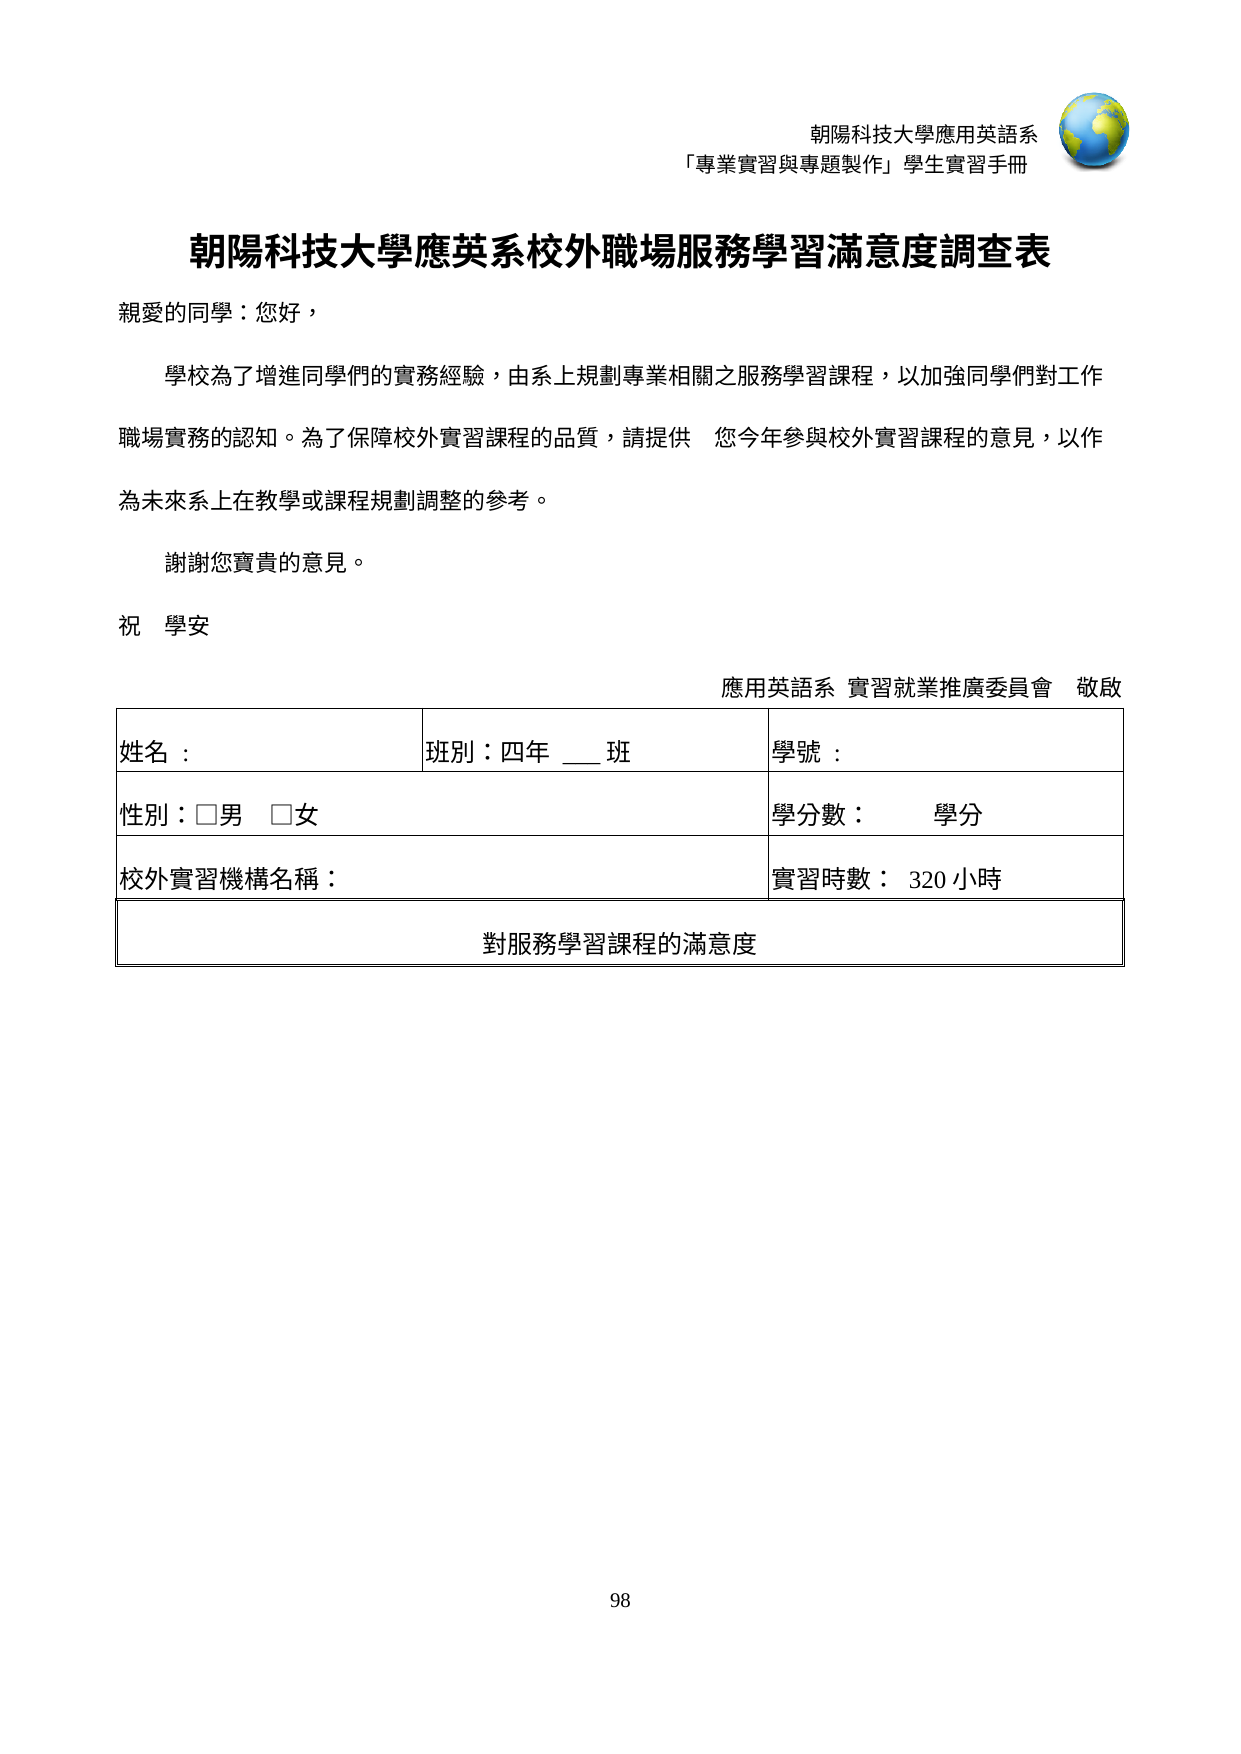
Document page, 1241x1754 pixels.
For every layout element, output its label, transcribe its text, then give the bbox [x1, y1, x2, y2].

table_cell 實習時數： 320 小時 [769, 836, 1123, 898]
table_cell 學分數： 學分 [769, 772, 1123, 835]
text 學校為了增進同學們的實務經驗，由系上規劃專業相關之服務學習課程，以加強同學們對工作職場實務的認知。為了保障校外實習課程的品質，請提供 您今年參與校外實習課程的意見，以作為未來系上在教學或課程規劃調整的參考。 [118, 333, 1122, 520]
text 朝陽科技大學應英系校外職場服務學習滿意度調查表 [118, 208, 1122, 270]
text 親愛的同學：您好， [118, 270, 1122, 333]
text 應用英語系 實習就業推廣委員會 敬啟 [118, 645, 1122, 708]
table_header 學號 : [769, 709, 1123, 771]
table_cell 對服務學習課程的滿意度 [118, 901, 1122, 964]
text 謝謝您寶貴的意見。 [118, 520, 1122, 583]
table_header 班別：四年 ___ 班 [423, 709, 768, 771]
table_header 姓名 : [117, 709, 422, 771]
table_cell 校外實習機構名稱： [117, 836, 768, 898]
text 祝 學安 [118, 583, 1122, 645]
table_cell 性別：□男 □女 [117, 772, 768, 835]
